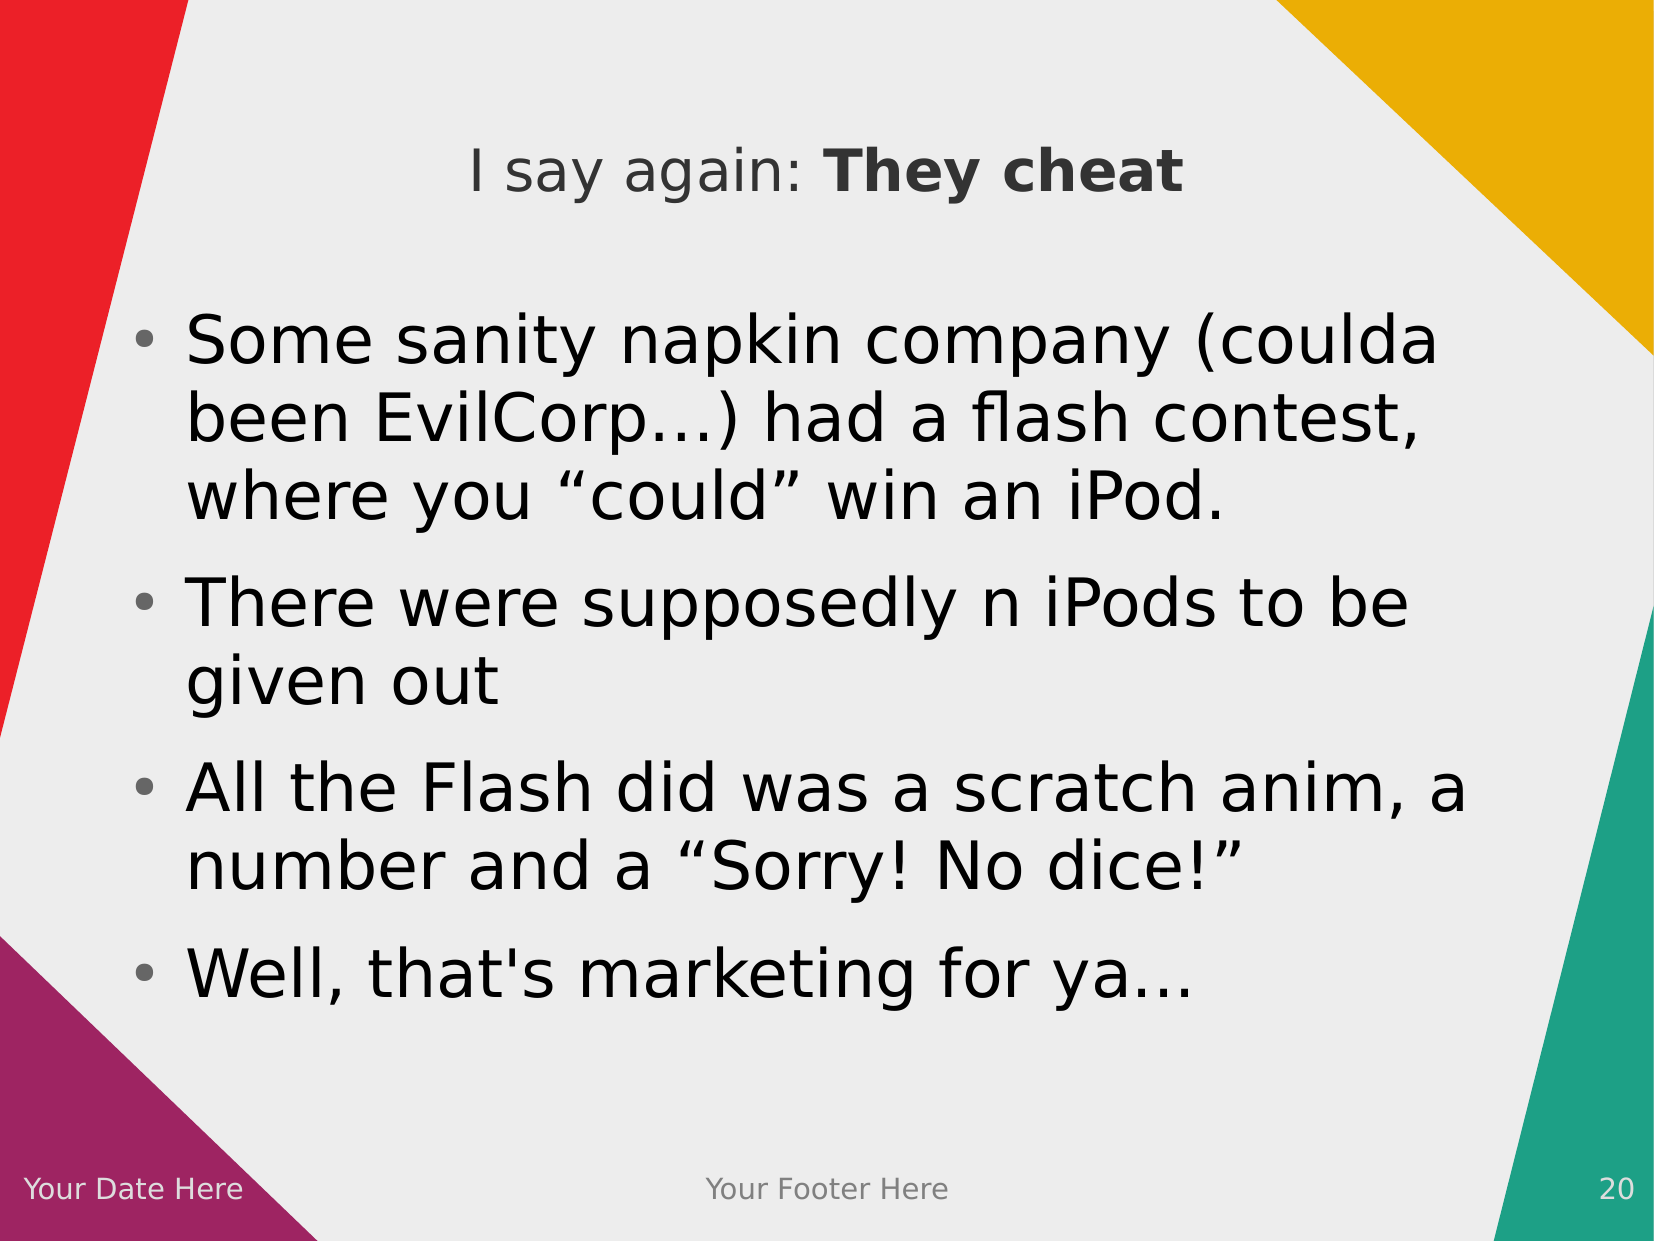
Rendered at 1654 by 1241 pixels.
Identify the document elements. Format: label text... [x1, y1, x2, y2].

list Some sanity napkin company (coulda been EvilCorp…) had a flash contest, where you “could” win an iPod. There were supposedly n iPods to be given out All the Flash did was a scratch anim, a number and a “Sorry! No dice!” Well, that's marketing for ya... [114, 302, 1539, 1033]
title I say again: They cheat [114, 73, 1539, 271]
